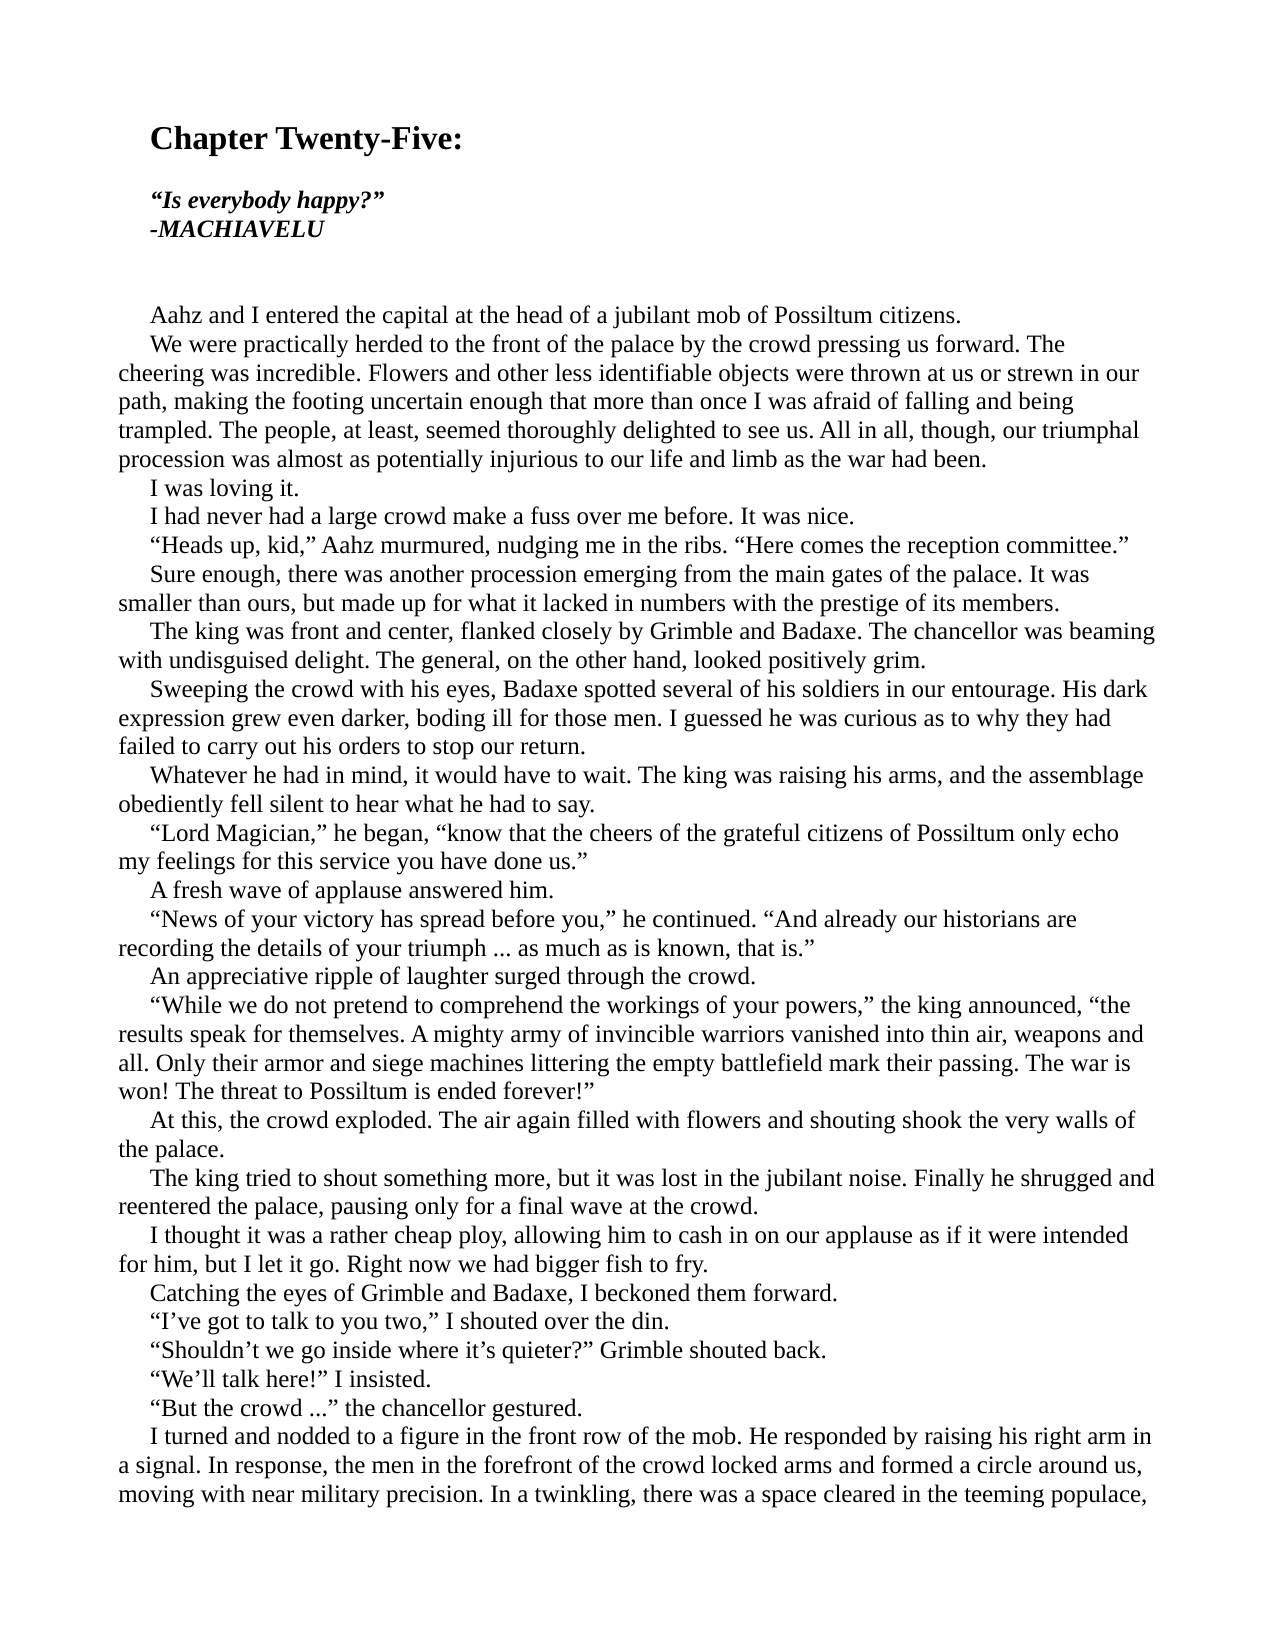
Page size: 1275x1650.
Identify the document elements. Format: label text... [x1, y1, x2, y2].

text “Shouldn’t we go inside where it’s quieter?” Grimble shouted back. [118, 1335, 1157, 1364]
text “We’ll talk here!” I insisted. [118, 1364, 1157, 1393]
text I had never had a large crowd make a fuss over me before. It was nice. [118, 501, 1157, 530]
text “While we do not pretend to comprehend the workings of your powers,” the king announced, “the results speak for themselves. A mighty army of invincible warriors vanished into thin air, weapons and all. Only their armor and siege machines littering the empty battlefield mark their passing. The war is won! The threat to Possiltum is ended forever!” [118, 990, 1157, 1105]
text “But the crowd ...” the chancellor gestured. [118, 1393, 1157, 1421]
text “News of your victory has spread before you,” he continued. “And already our historians are recording the details of your triumph ... as much as is known, that is.” [118, 904, 1157, 961]
text “I’ve got to talk to you two,” I shouted over the din. [118, 1306, 1157, 1335]
text The king tried to shout something more, but it was lost in the jubilant noise. Finally he shrugged and reentered the palace, pausing only for a final wave at the crowd. [118, 1163, 1157, 1220]
text A fresh wave of applause answered him. [118, 875, 1157, 904]
text Aahz and I entered the capital at the head of a jubilant mob of Possiltum citizens. [118, 300, 1157, 329]
text I turned and nodded to a figure in the front row of the mob. He responded by raising his right arm in a signal. In response, the men in the forefront of the crowd locked arms and formed a circle around us, moving with near military precision. In a twinkling, there was a space cleared in the teeming populace, [118, 1421, 1157, 1508]
text We were practically herded to the front of the palace by the crowd pressing us forward. The cheering was incredible. Flowers and other less identifiable objects were thrown at us or strewn in our path, making the footing uncertain enough that more than once I was afraid of falling and being trampled. The people, at least, seemed thoroughly delighted to see us. All in all, though, our triumphal procession was almost as potentially injurious to our life and limb as the war had been. [118, 329, 1157, 473]
text Whatever he had in mind, it would have to wait. The king was raising his arms, and the assemblage obediently fell silent to hear what he had to say. [118, 760, 1157, 818]
text The king was front and center, flanked closely by Grimble and Badaxe. The chancellor was beaming with undisguised delight. The general, on the other hand, looked positively grim. [118, 616, 1157, 674]
text “Heads up, kid,” Aahz murmured, nudging me in the ribs. “Here comes the reception committee.” [118, 530, 1157, 559]
text “Lord Magician,” he began, “know that the cheers of the grateful citizens of Possiltum only echo my feelings for this service you have done us.” [118, 818, 1157, 875]
text -MACHIAVELU [118, 214, 1157, 243]
text At this, the crowd exploded. The air again filled with flowers and shouting shook the very walls of the palace. [118, 1105, 1157, 1163]
subtitle Chapter Twenty-Five: [118, 118, 1157, 156]
text “Is everybody happy?” [118, 185, 1157, 214]
text Sweeping the crowd with his eyes, Badaxe spotted several of his soldiers in our entourage. His dark expression grew even darker, boding ill for those men. I guessed he was curious as to why they had failed to carry out his orders to stop our return. [118, 674, 1157, 760]
text I thought it was a rather cheap ploy, allowing him to cash in on our applause as if it were intended for him, but I let it go. Right now we had bigger fish to fry. [118, 1220, 1157, 1278]
text Sure enough, there was another procession emerging from the main gates of the palace. It was smaller than ours, but made up for what it lacked in numbers with the prestige of its members. [118, 559, 1157, 616]
text Catching the eyes of Grimble and Badaxe, I beckoned them forward. [118, 1278, 1157, 1306]
text I was loving it. [118, 473, 1157, 501]
text An appreciative ripple of laughter surged through the crowd. [118, 961, 1157, 990]
